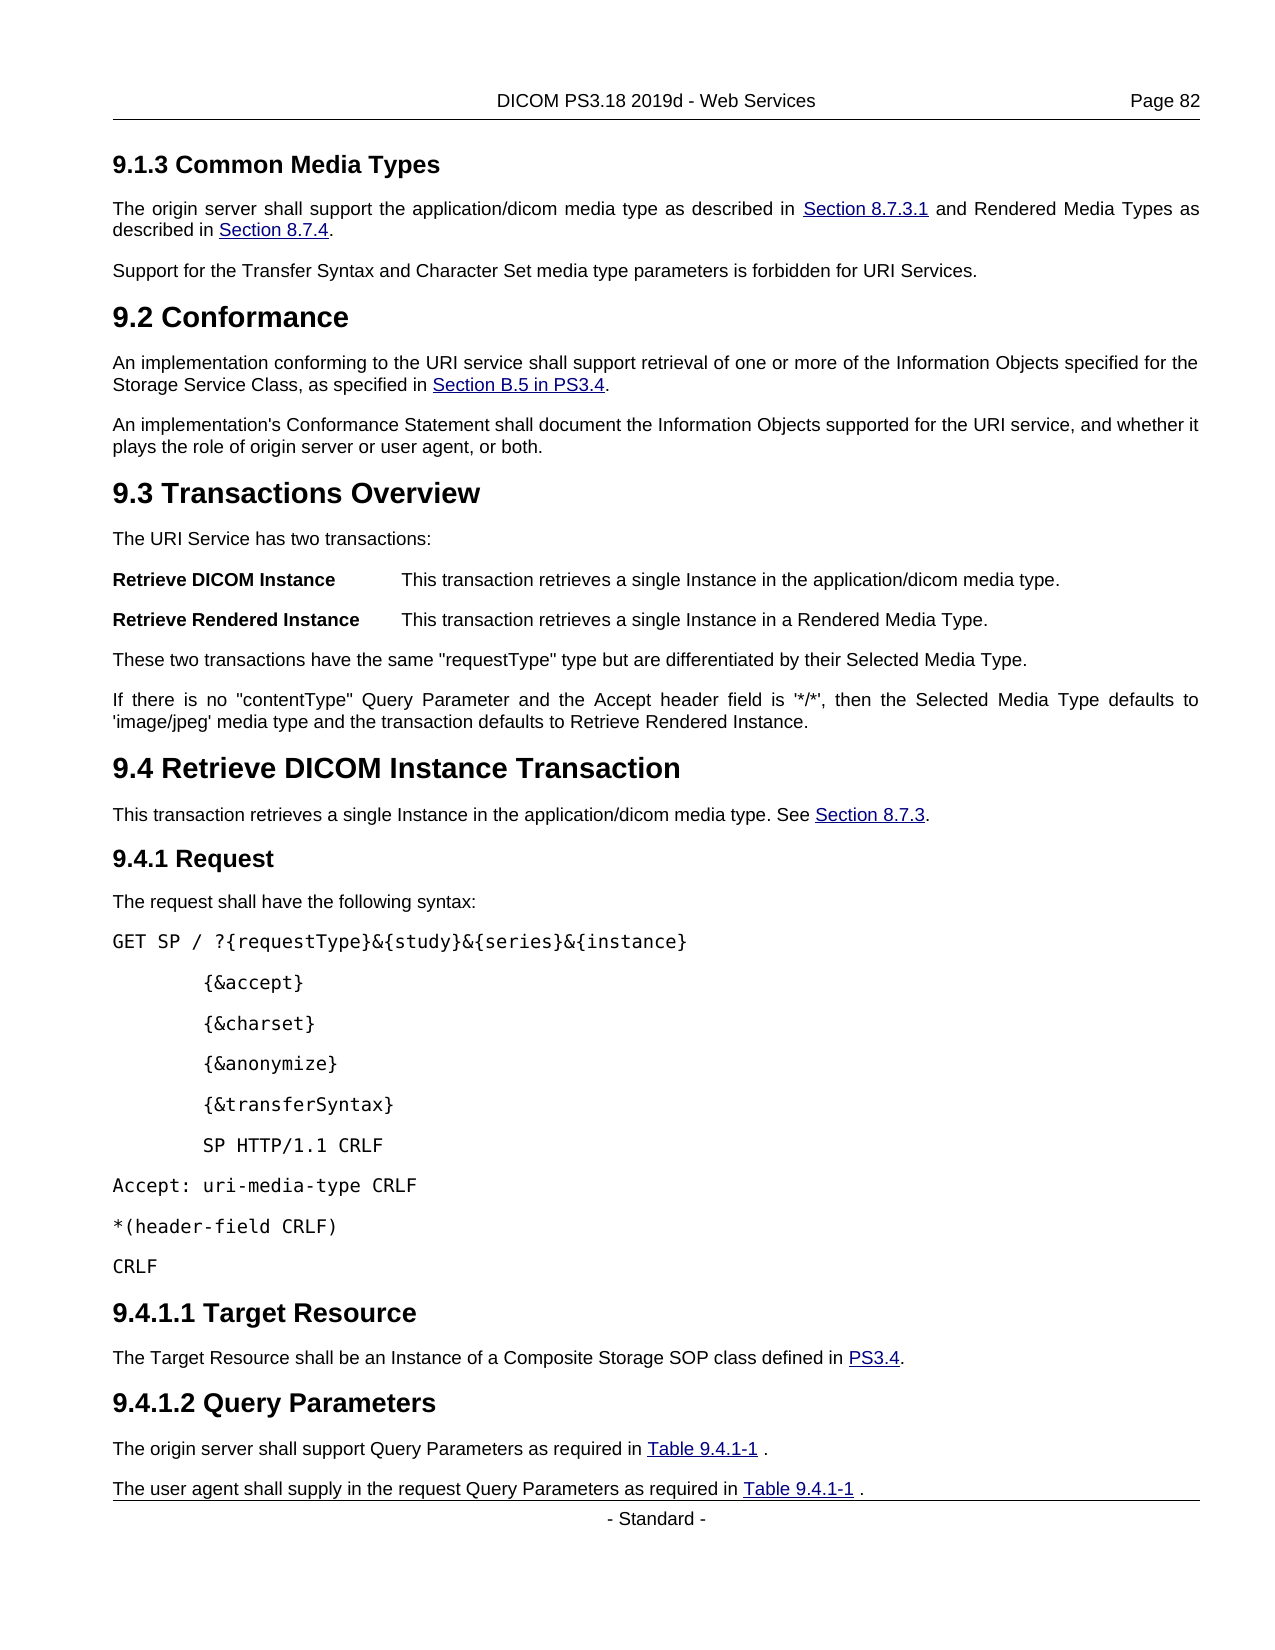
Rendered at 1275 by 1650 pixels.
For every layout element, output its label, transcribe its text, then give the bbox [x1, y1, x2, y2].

text 9.1.3 Common Media Types [112, 150, 1200, 179]
text The user agent shall supply in the request Query Parameters as required in Table 9.4.1-1 . [112, 1478, 1200, 1499]
text If there is no "contentType" Query Parameter and the Accept header field is '*/*', then the Selected Media Type defaults to 'image/jpeg' media type and the transaction defaults to Retrieve Rendered Instance. [112, 689, 1200, 732]
text {&charset} [112, 1013, 1200, 1035]
text This transaction retrieves a single Instance in the application/dicom media type. See Section 8.7.3. [112, 803, 1200, 825]
text 9.2 Conformance [112, 300, 1200, 333]
text Accept: uri-media-type CRLF [112, 1175, 1200, 1197]
text {&anonymize} [112, 1053, 1200, 1075]
text 9.4.1.1 Target Resource [112, 1297, 1200, 1328]
text Support for the Transfer Syntax and Character Set media type parameters is forbidden for URI Services. [112, 259, 1200, 281]
text 9.4.1 Request [112, 844, 1200, 872]
text Retrieve Rendered Instance This transaction retrieves a single Instance in a Rendered Media Type. [112, 609, 1200, 630]
text 9.3 Transactions Overview [112, 476, 1200, 509]
text 9.4.1.2 Query Parameters [112, 1387, 1200, 1419]
text The origin server shall support Query Parameters as required in Table 9.4.1-1 . [112, 1437, 1200, 1459]
text {&transferSyntax} [112, 1094, 1200, 1116]
text GET SP / ?{requestType}&{study}&{series}&{instance} [112, 932, 1200, 953]
text An implementation conforming to the URI service shall support retrieval of one or more of the Information Objects specified for the Storage Service Class, as specified in Section B.5 in PS3.4. [112, 352, 1200, 395]
text Retrieve DICOM Instance This transaction retrieves a single Instance in the application/dicom media type. [112, 568, 1200, 590]
text The Target Resource shall be an Instance of a Composite Storage SOP class defined in PS3.4. [112, 1347, 1200, 1369]
text The origin server shall support the application/dicom media type as described in Section 8.7.3.1 and Rendered Media Types as described in Section 8.7.4. [112, 197, 1200, 241]
text An implementation's Conformance Statement shall document the Information Objects supported for the URI service, and whether it plays the role of origin server or user agent, or both. [112, 414, 1200, 457]
text 9.4 Retrieve DICOM Instance Transaction [112, 751, 1200, 785]
text The request shall have the following syntax: [112, 891, 1200, 913]
text CRLF [112, 1257, 1200, 1278]
text The URI Service has two transactions: [112, 528, 1200, 549]
text {&accept} [112, 972, 1200, 994]
text SP HTTP/1.1 CRLF [112, 1135, 1200, 1157]
text These two transactions have the same "requestType" type but are differentiated by their Selected Media Type. [112, 649, 1200, 671]
text *(header-field CRLF) [112, 1216, 1200, 1238]
